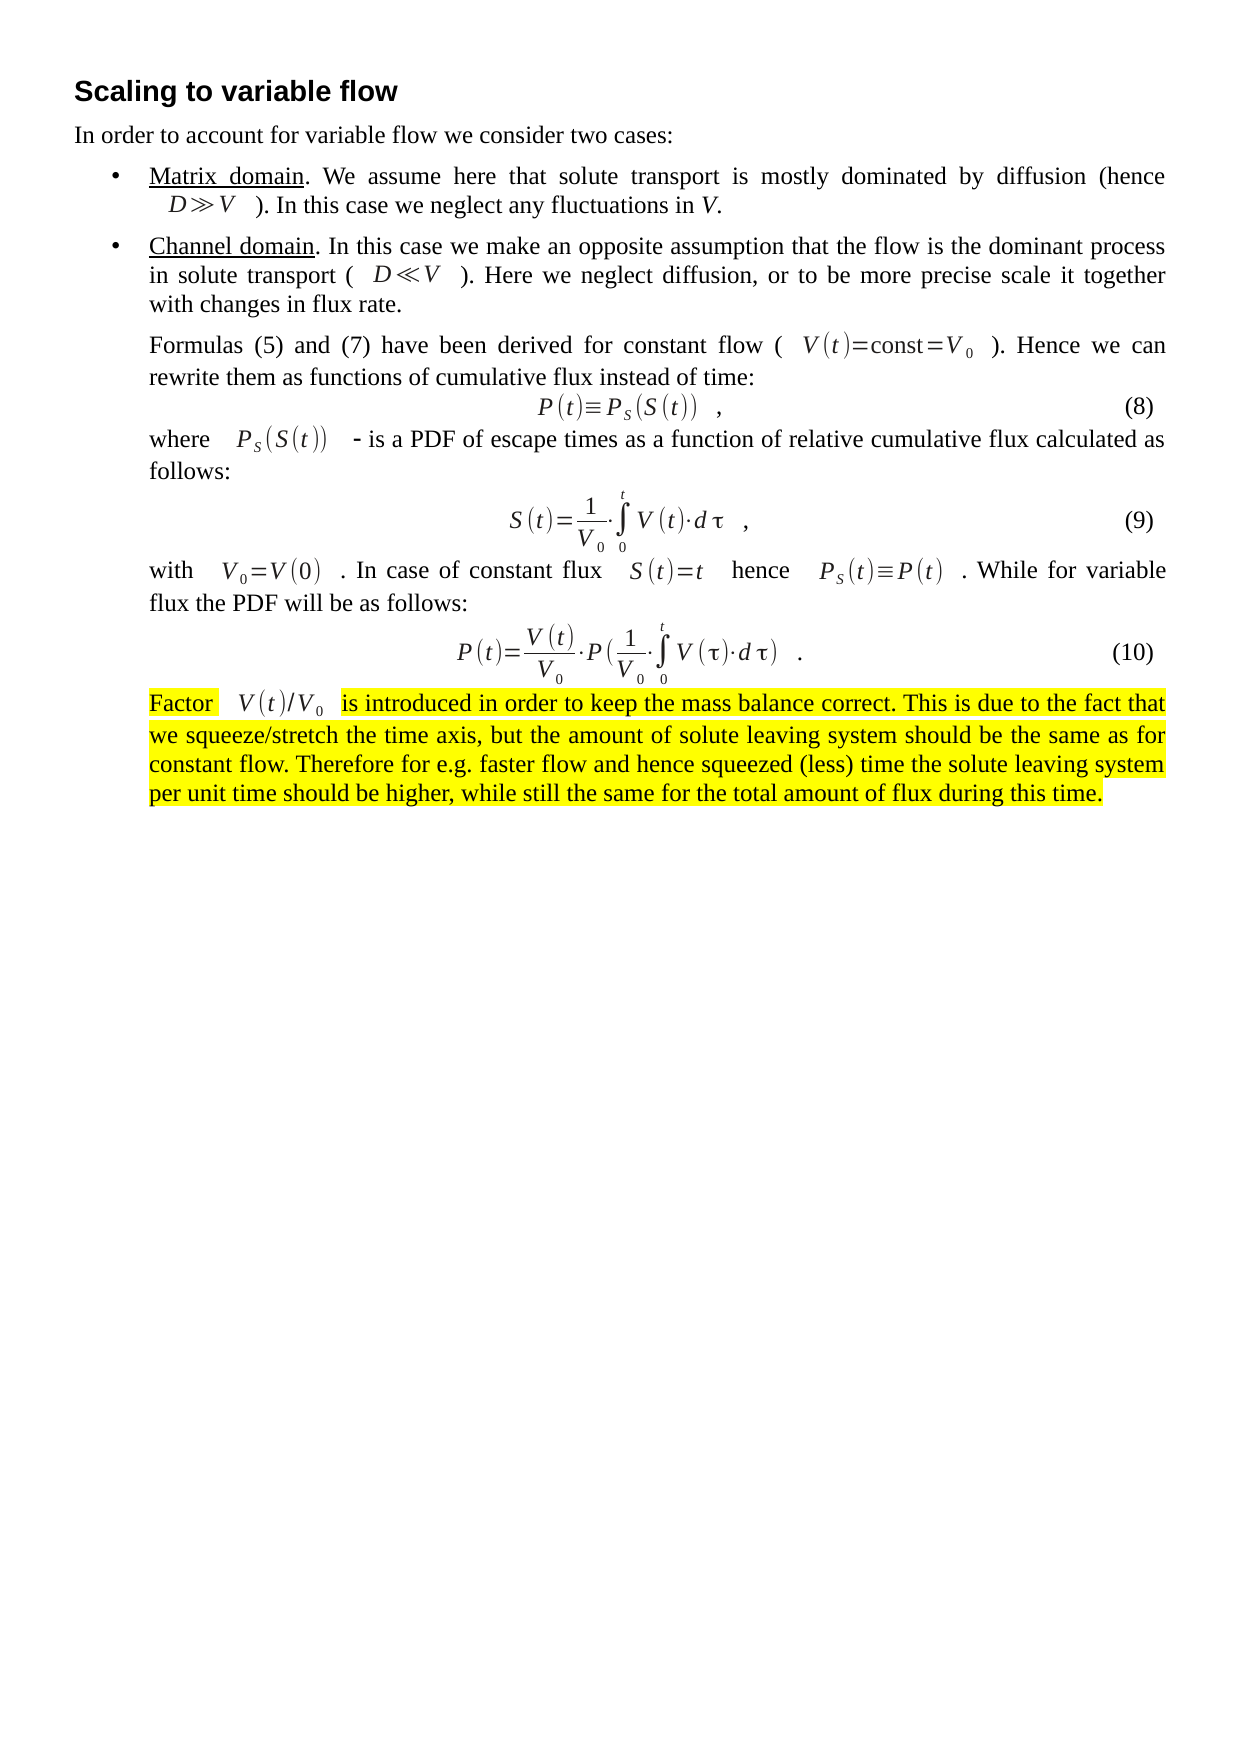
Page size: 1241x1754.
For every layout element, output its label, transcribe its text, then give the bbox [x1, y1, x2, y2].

text where - is a PDF of escape times as a function of relative cumulative flux calculated as follows: [149, 424, 1166, 485]
subtitle Scaling to variable flow [74, 74, 1166, 107]
text . (10) [74, 617, 1166, 688]
text In order to account for variable flow we consider two cases: [74, 120, 1166, 149]
list Channel domain. In this case we make an opposite assumption that the flow is the dominant process in solute transport (). Here we neglect diffusion, or to be more precise scale it together with changes in flux rate. [111, 231, 1166, 317]
text , (9) [74, 485, 1166, 556]
text , (8) [74, 391, 1166, 424]
text Formulas (5) and (7) have been derived for constant flow (). Hence we can rewrite them as functions of cumulative flux instead of time: [149, 330, 1166, 391]
text with . In case of constant flux hence . While for variable flux the PDF will be as follows: [149, 556, 1166, 617]
list Matrix domain. We assume here that solute transport is mostly dominated by diffusion (hence ). In this case we neglect any fluctuations in V. [111, 161, 1166, 219]
text Factor is introduced in order to keep the mass balance correct. This is due to the fact that we squeeze/stretch the time axis, but the amount of solute leaving system should be the same as for constant flow. Therefore for e.g. faster flow and hence squeezed (less) time the solute leaving system per unit time should be higher, while still the same for the total amount of flux during this time. [149, 688, 1166, 806]
